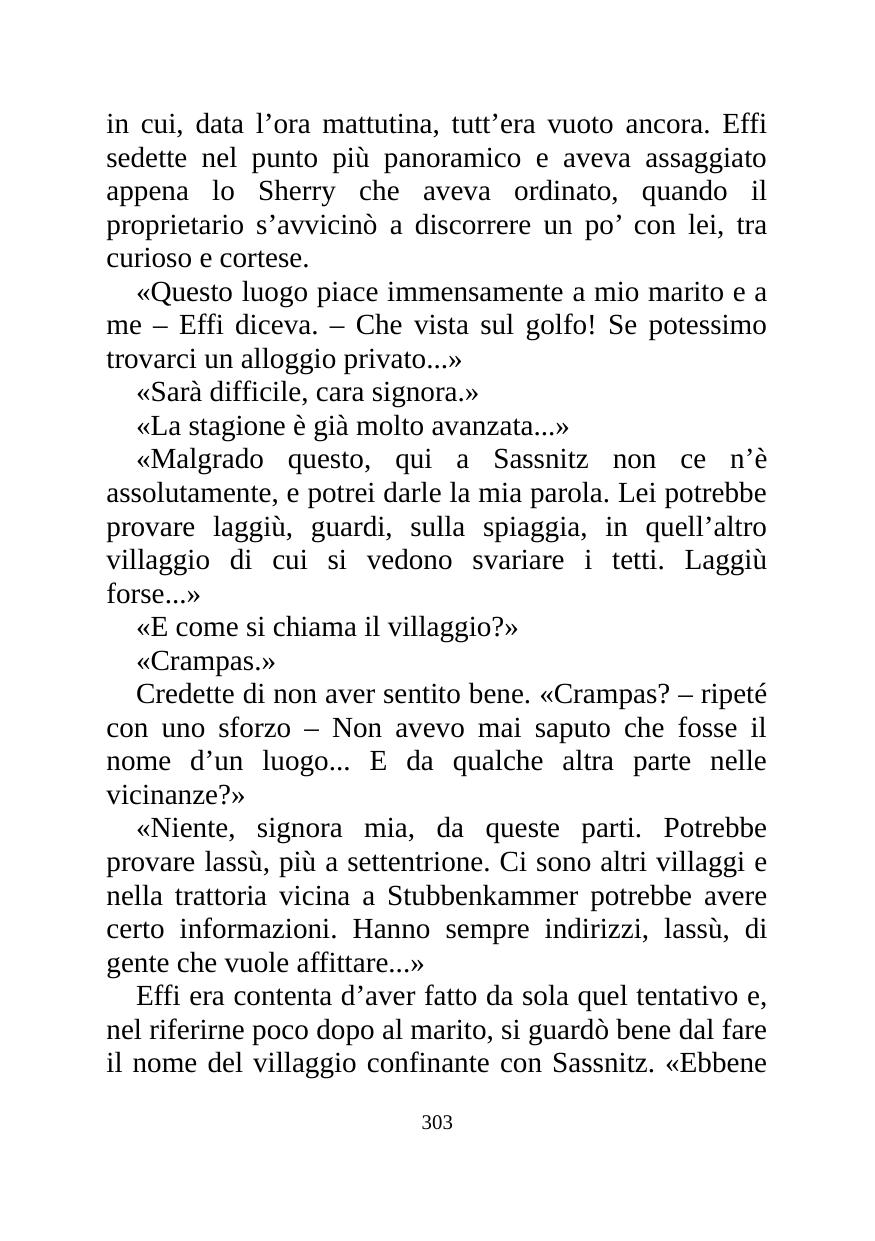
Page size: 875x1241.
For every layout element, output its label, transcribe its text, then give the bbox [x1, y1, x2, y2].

text «Sarà difficile, cara signora.» [106, 374, 768, 408]
text Effi era contenta d’aver fatto da sola quel tentativo e, nel riferirne poco dopo al marito, si guardò bene dal fare il nome del villaggio confinante con Sassnitz. «Ebbene [106, 978, 768, 1079]
text «Crampas.» [106, 643, 768, 676]
text «Questo luogo piace immensamente a mio marito e a me – Effi diceva. – Che vista sul golfo! Se potessimo trovarci un alloggio privato...» [106, 274, 768, 374]
text Credette di non aver sentito bene. «Crampas? – ripeté con uno sforzo – Non avevo mai saputo che fosse il nome d’un luogo... E da qualche altra parte nelle vicinanze?» [106, 676, 768, 811]
text in cui, data l’ora mattutina, tutt’era vuoto ancora. Effi sedette nel punto più panoramico e aveva assaggiato appena lo Sherry che aveva ordinato, quando il proprietario s’avvicinò a discorrere un po’ con lei, tra curioso e cortese. [106, 106, 768, 274]
text «E come si chiama il villaggio?» [106, 609, 768, 643]
text «Niente, signora mia, da queste parti. Potrebbe provare lassù, più a settentrione. Ci sono altri villaggi e nella trattoria vicina a Stubbenkammer potrebbe avere certo informazioni. Hanno sempre indirizzi, lassù, di gente che vuole affittare...» [106, 811, 768, 978]
text «Malgrado questo, qui a Sassnitz non ce n’è assolutamente, e potrei darle la mia parola. Lei potrebbe provare laggiù, guardi, sulla spiaggia, in quell’altro villaggio di cui si vedono svariare i tetti. Laggiù forse...» [106, 442, 768, 609]
text «La stagione è già molto avanzata...» [106, 408, 768, 442]
